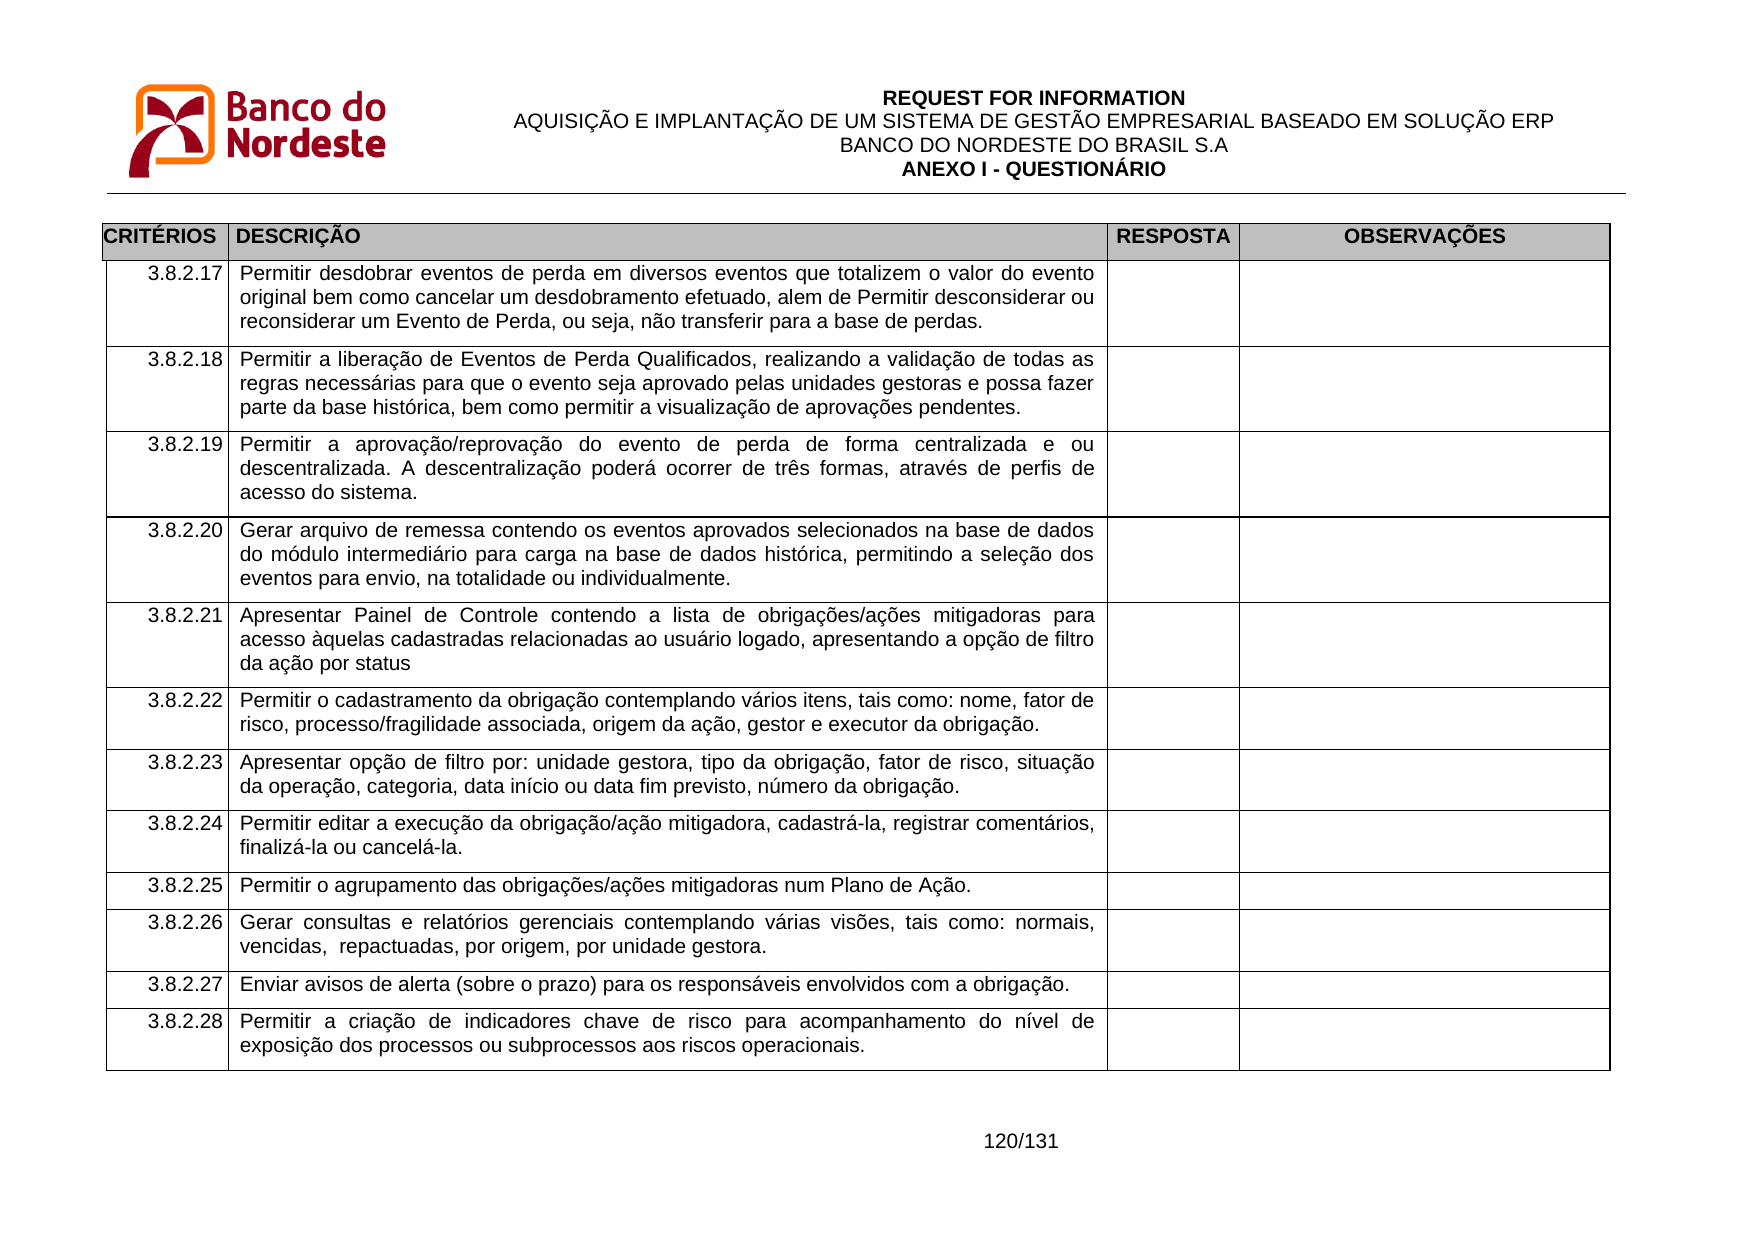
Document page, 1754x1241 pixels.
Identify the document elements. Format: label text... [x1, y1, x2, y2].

table_cell [1108, 688, 1239, 749]
table_cell [1240, 910, 1609, 971]
table_cell [107, 750, 228, 810]
table_cell [107, 432, 228, 516]
table_cell Gerar arquivo de remessa contendo os eventos aprovados selecionados na base de dados do módulo intermediário para carga na base de dados histórica, permitindo a seleção dos eventos para envio, na totalidade ou individualmente. [229, 518, 1107, 602]
table_cell [1108, 873, 1239, 909]
table_cell Permitir desdobrar eventos de perda em diversos eventos que totalizem o valor do evento original bem como cancelar um desdobramento efetuado, alem de Permitir desconsiderar ou reconsiderar um Evento de Perda, ou seja, não transferir para a base de perdas. [229, 261, 1107, 346]
table_header DESCRIÇÃO [229, 224, 1107, 260]
table_cell Permitir a criação de indicadores chave de risco para acompanhamento do nível de exposição dos processos ou subprocessos aos riscos operacionais. [229, 1009, 1107, 1069]
table_header OBSERVAÇÕES [1240, 224, 1609, 260]
table_cell [107, 261, 228, 346]
table_cell [1240, 972, 1609, 1008]
table_cell Permitir o agrupamento das obrigações/ações mitigadoras num Plano de Ação. [229, 873, 1107, 909]
table_cell [1240, 811, 1609, 872]
table_cell Permitir a liberação de Eventos de Perda Qualificados, realizando a validação de todas as regras necessárias para que o evento seja aprovado pelas unidades gestoras e possa fazer parte da base histórica, bem como permitir a visualização de aprovações pendentes. [229, 347, 1107, 431]
table_cell [1240, 347, 1609, 431]
table_cell [1240, 518, 1609, 602]
table_cell [1108, 432, 1239, 516]
table_cell Gerar consultas e relatórios gerenciais contemplando várias visões, tais como: normais, vencidas, repactuadas, por origem, por unidade gestora. [229, 910, 1107, 971]
table_cell [1240, 1009, 1609, 1069]
table_cell [107, 1009, 228, 1069]
table_cell [1108, 261, 1239, 346]
table_cell [1240, 750, 1609, 810]
table_cell Apresentar Painel de Controle contendo a lista de obrigações/ações mitigadoras para acesso àquelas cadastradas relacionadas ao usuário logado, apresentando a opção de filtro da ação por status [229, 603, 1107, 687]
table_cell [1108, 1009, 1239, 1069]
table_cell [1108, 750, 1239, 810]
table_cell [107, 811, 228, 872]
table_cell [1240, 873, 1609, 909]
table_cell [1108, 518, 1239, 602]
table_cell [1108, 603, 1239, 687]
table_cell [1240, 688, 1609, 749]
table_cell [1240, 261, 1609, 346]
table_cell [107, 910, 228, 971]
table_cell [1240, 603, 1609, 687]
table_cell [107, 972, 228, 1008]
table_header CRITÉRIOS [103, 224, 228, 260]
table_cell Apresentar opção de filtro por: unidade gestora, tipo da obrigação, fator de risco, situação da operação, categoria, data início ou data fim previsto, número da obrigação. [229, 750, 1107, 810]
table_cell [107, 518, 228, 602]
table_cell [107, 603, 228, 687]
table_cell Enviar avisos de alerta (sobre o prazo) para os responsáveis envolvidos com a obrigação. [229, 972, 1107, 1008]
table_cell [1240, 432, 1609, 516]
table_cell [107, 347, 228, 431]
table_cell [1108, 910, 1239, 971]
table_cell [1108, 347, 1239, 431]
table_cell [1108, 811, 1239, 872]
table_header RESPOSTA [1108, 224, 1239, 260]
table_cell Permitir a aprovação/reprovação do evento de perda de forma centralizada e ou descentralizada. A descentralização poderá ocorrer de três formas, através de perfis de acesso do sistema. [229, 432, 1107, 516]
table_cell [107, 873, 228, 909]
table_cell Permitir editar a execução da obrigação/ação mitigadora, cadastrá-la, registrar comentários, finalizá-la ou cancelá-la. [229, 811, 1107, 872]
table_cell [107, 688, 228, 749]
table_cell Permitir o cadastramento da obrigação contemplando vários itens, tais como: nome, fator de risco, processo/fragilidade associada, origem da ação, gestor e executor da obrigação. [229, 688, 1107, 749]
table_cell [1108, 972, 1239, 1008]
